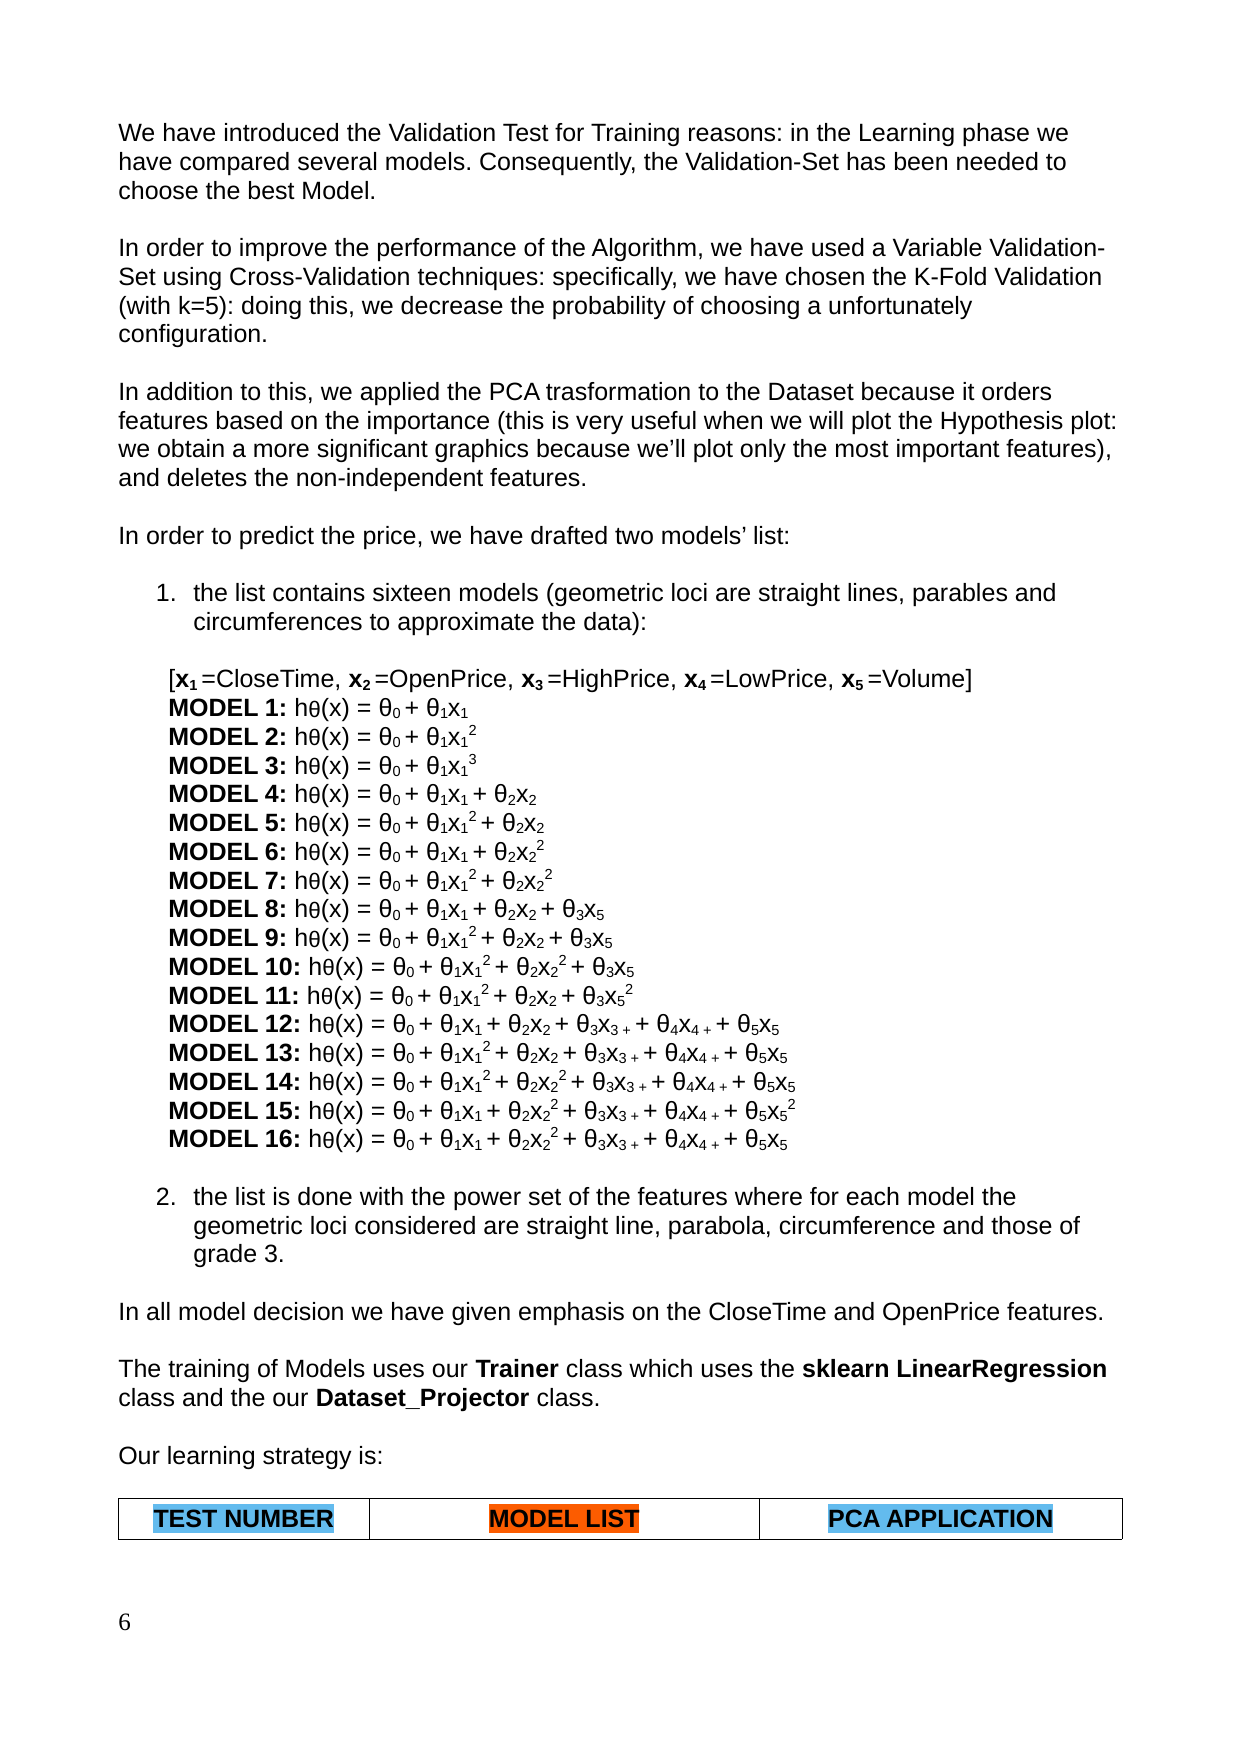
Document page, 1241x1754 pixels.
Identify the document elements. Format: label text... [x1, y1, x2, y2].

table_header TEST NUMBER [119, 1499, 369, 1538]
text MODEL 16: hθ(x) = θ0 + θ1x1 + θ2x22 + θ3x3 + + θ4x4 + + θ5x5 [118, 1124, 1122, 1153]
text MODEL 3: hθ(x) = θ0 + θ1x13 [118, 751, 1122, 779]
text MODEL 9: hθ(x) = θ0 + θ1x12 + θ2x2 + θ3x5 [118, 923, 1122, 952]
text MODEL 13: hθ(x) = θ0 + θ1x12 + θ2x2 + θ3x3 + + θ4x4 + + θ5x5 [118, 1038, 1122, 1067]
text MODEL 4: hθ(x) = θ0 + θ1x1 + θ2x2 [118, 779, 1122, 808]
text MODEL 11: hθ(x) = θ0 + θ1x12 + θ2x2 + θ3x52 [118, 981, 1122, 1009]
text MODEL 1: hθ(x) = θ0 + θ1x1 [118, 693, 1122, 722]
text MODEL 10: hθ(x) = θ0 + θ1x12 + θ2x22 + θ3x5 [118, 952, 1122, 981]
text MODEL 12: hθ(x) = θ0 + θ1x1 + θ2x2 + θ3x3 + + θ4x4 + + θ5x5 [118, 1009, 1122, 1038]
text In order to improve the performance of the Algorithm, we have used a Variable Validation-Set using Cross-Validation techniques: specifically, we have chosen the K-Fold Validation (with k=5): doing this, we decrease the probability of choosing a unfortunately configuration. [118, 233, 1122, 348]
text Our learning strategy is: [118, 1441, 1122, 1469]
text MODEL 8: hθ(x) = θ0 + θ1x1 + θ2x2 + θ3x5 [118, 894, 1122, 923]
text MODEL 7: hθ(x) = θ0 + θ1x12 + θ2x22 [118, 866, 1122, 894]
text [x1 =CloseTime, x2 =OpenPrice, x3 =HighPrice, x4 =LowPrice, x5 =Volume] [118, 664, 1122, 693]
text In all model decision we have given emphasis on the CloseTime and OpenPrice features. [118, 1297, 1122, 1326]
table_header MODEL LIST [370, 1499, 759, 1538]
text MODEL 14: hθ(x) = θ0 + θ1x12 + θ2x22 + θ3x3 + + θ4x4 + + θ5x5 [118, 1067, 1122, 1096]
list the list contains sixteen models (geometric loci are straight lines, parables and circumferences to approximate the data): [156, 578, 1122, 636]
table_header PCA APPLICATION [760, 1499, 1122, 1538]
text In order to predict the price, we have drafted two models’ list: [118, 521, 1122, 549]
text MODEL 15: hθ(x) = θ0 + θ1x1 + θ2x22 + θ3x3 + + θ4x4 + + θ5x52 [118, 1096, 1122, 1124]
text MODEL 6: hθ(x) = θ0 + θ1x1 + θ2x22 [118, 837, 1122, 866]
text MODEL 5: hθ(x) = θ0 + θ1x12 + θ2x2 [118, 808, 1122, 837]
text MODEL 2: hθ(x) = θ0 + θ1x12 [118, 722, 1122, 751]
list the list is done with the power set of the features where for each model the geometric loci considered are straight line, parabola, circumference and those of grade 3. [156, 1182, 1122, 1268]
text The training of Models uses our Trainer class which uses the sklearn LinearRegression class and the our Dataset_Projector class. [118, 1354, 1122, 1412]
text We have introduced the Validation Test for Training reasons: in the Learning phase we have compared several models. Consequently, the Validation-Set has been needed to choose the best Model. [118, 118, 1122, 204]
text In addition to this, we applied the PCA trasformation to the Dataset because it orders features based on the importance (this is very useful when we will plot the Hypothesis plot: we obtain a more significant graphics because we’ll plot only the most important features), and deletes the non-independent features. [118, 377, 1122, 492]
